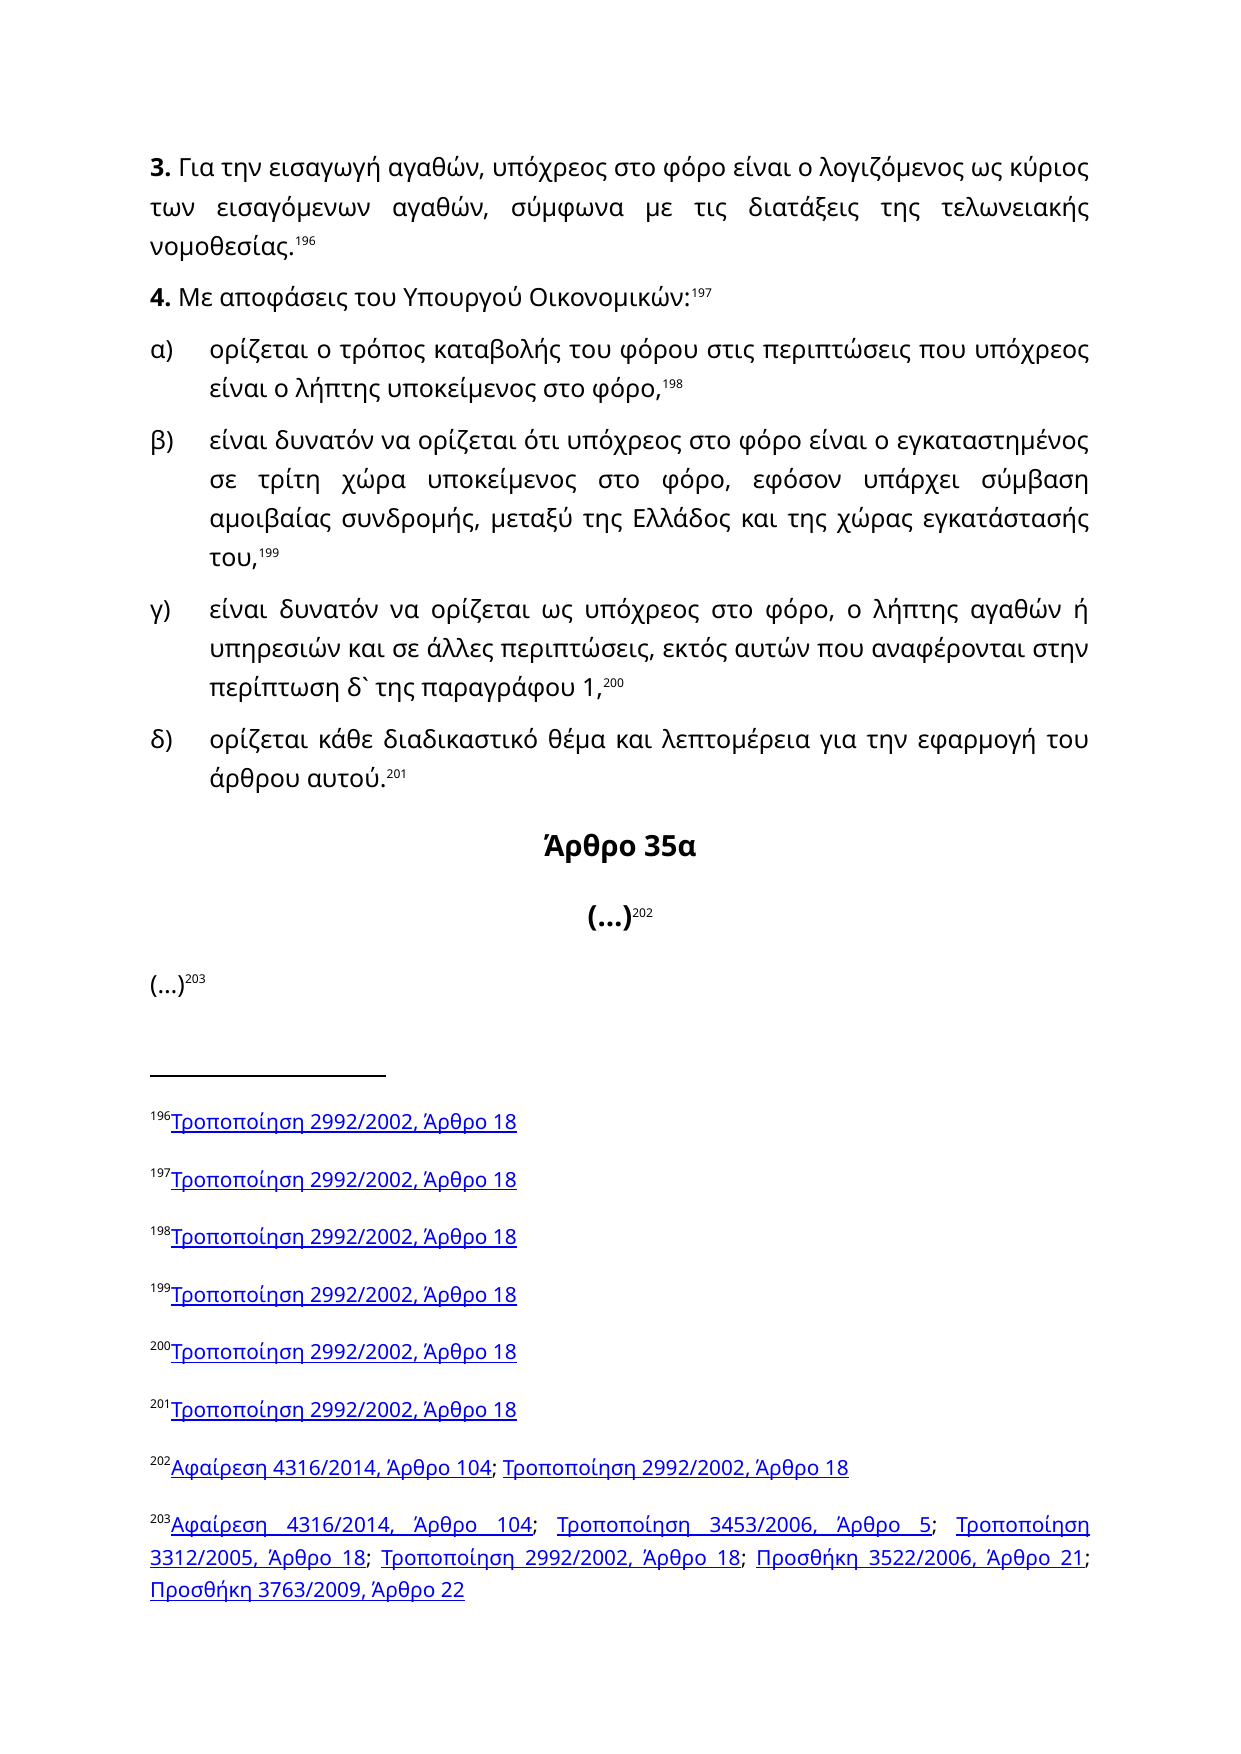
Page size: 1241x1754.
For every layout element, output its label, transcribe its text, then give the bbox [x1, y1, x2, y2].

text 3. Για την εισαγωγή αγαθών, υπόχρεος στο φόρο είναι ο λογιζόμενος ως κύριος των εισαγόμενων αγαθών, σύμφωνα με τις διατάξεις της τελωνειακής νομοθεσίας. [150, 150, 1090, 262]
text Αφαίρεση 4316/2014, Άρθρο 104; Τροποποίηση 3453/2006, Άρθρο 5; Τροποποίηση 3312/2005, Άρθρο 18; Τροποποίηση 2992/2002, Άρθρο 18; Προσθήκη 3522/2006, Άρθρο 21; Προσθήκη 3763/2009, Άρθρο 22 [150, 1510, 1090, 1604]
list α) ορίζεται ο τρόπος καταβολής του φόρου στις περιπτώσεις που υπόχρεος είναι ο λήπτης υποκείμενος στο φόρο, [150, 332, 1090, 405]
list γ) είναι δυνατόν να ορίζεται ως υπόχρεος στο φόρο, ο λήπτης αγαθών ή υπηρεσιών και σε άλλες περιπτώσεις, εκτός αυτών που αναφέρονται στην περίπτωση δ` της παραγράφου 1, [150, 592, 1090, 704]
text Τροποποίηση 2992/2002, Άρθρο 18 [150, 1337, 1090, 1366]
text Τροποποίηση 2992/2002, Άρθρο 18 [150, 1222, 1090, 1251]
text Τροποποίηση 2992/2002, Άρθρο 18 [150, 1395, 1090, 1423]
text (…) [150, 966, 1090, 1000]
text 4. Με αποφάσεις του Υπουργού Οικονομικών: [150, 280, 1090, 314]
list δ) ορίζεται κάθε διαδικαστικό θέμα και λεπτομέρεια για την εφαρμογή του άρθρου αυτού. [150, 722, 1090, 795]
subtitle Άρθρο 35α [150, 825, 1090, 865]
text Τροποποίηση 2992/2002, Άρθρο 18 [150, 1280, 1090, 1308]
text Τροποποίηση 2992/2002, Άρθρο 18 [150, 1165, 1090, 1193]
subtitle (…) [150, 896, 1090, 935]
text Τροποποίηση 2992/2002, Άρθρο 18 [150, 1107, 1090, 1136]
list β) είναι δυνατόν να ορίζεται ότι υπόχρεος στο φόρο είναι ο εγκαταστημένος σε τρίτη χώρα υποκείμενος στο φόρο, εφόσον υπάρχει σύμβαση αμοιβαίας συνδρομής, μεταξύ της Ελλάδος και της χώρας εγκατάστασής του, [150, 422, 1090, 574]
text Αφαίρεση 4316/2014, Άρθρο 104; Τροποποίηση 2992/2002, Άρθρο 18 [150, 1453, 1090, 1481]
